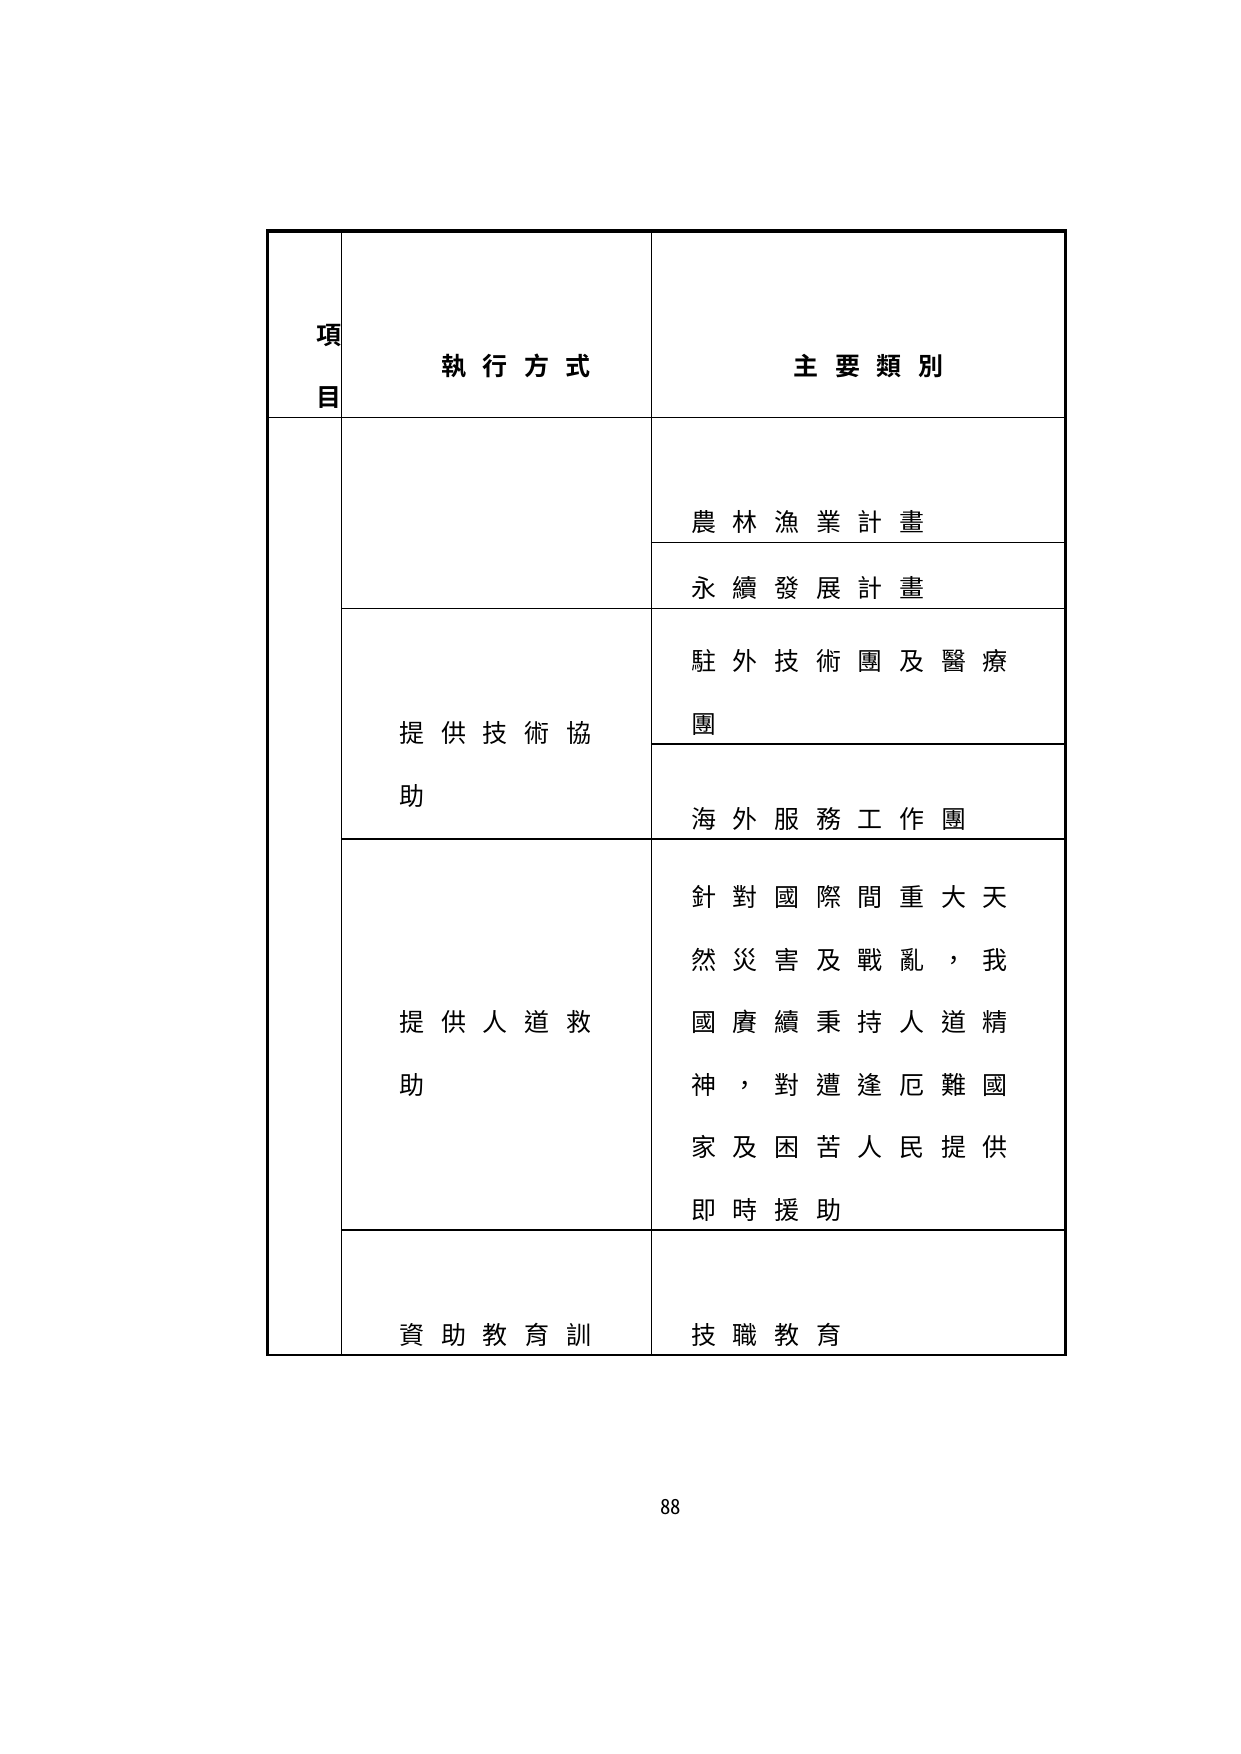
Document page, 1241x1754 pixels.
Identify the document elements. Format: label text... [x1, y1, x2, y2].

table_cell 農林漁業計畫 [652, 418, 1064, 542]
table_header 主要類別 [652, 233, 1064, 417]
table_cell [269, 418, 341, 1354]
table_cell 提供人道救助 [342, 840, 651, 1229]
table_cell 永續發展計畫 [652, 543, 1064, 607]
table_cell 提供技術協助 [342, 609, 651, 838]
table_cell 海外服務工作團 [652, 745, 1064, 838]
table_cell 駐外技術團及醫療團 [652, 609, 1064, 743]
table_cell 技職教育 [652, 1231, 1064, 1354]
table_cell [342, 418, 651, 607]
table_cell 針對國際間重大天然災害及戰亂，我國賡續秉持人道精神，對遭逢厄難國家及困苦人民提供即時援助 [652, 840, 1064, 1229]
table_cell 資助教育訓 [342, 1231, 651, 1354]
table_header 項目 [269, 233, 341, 417]
table_header 執行方式 [342, 233, 651, 417]
